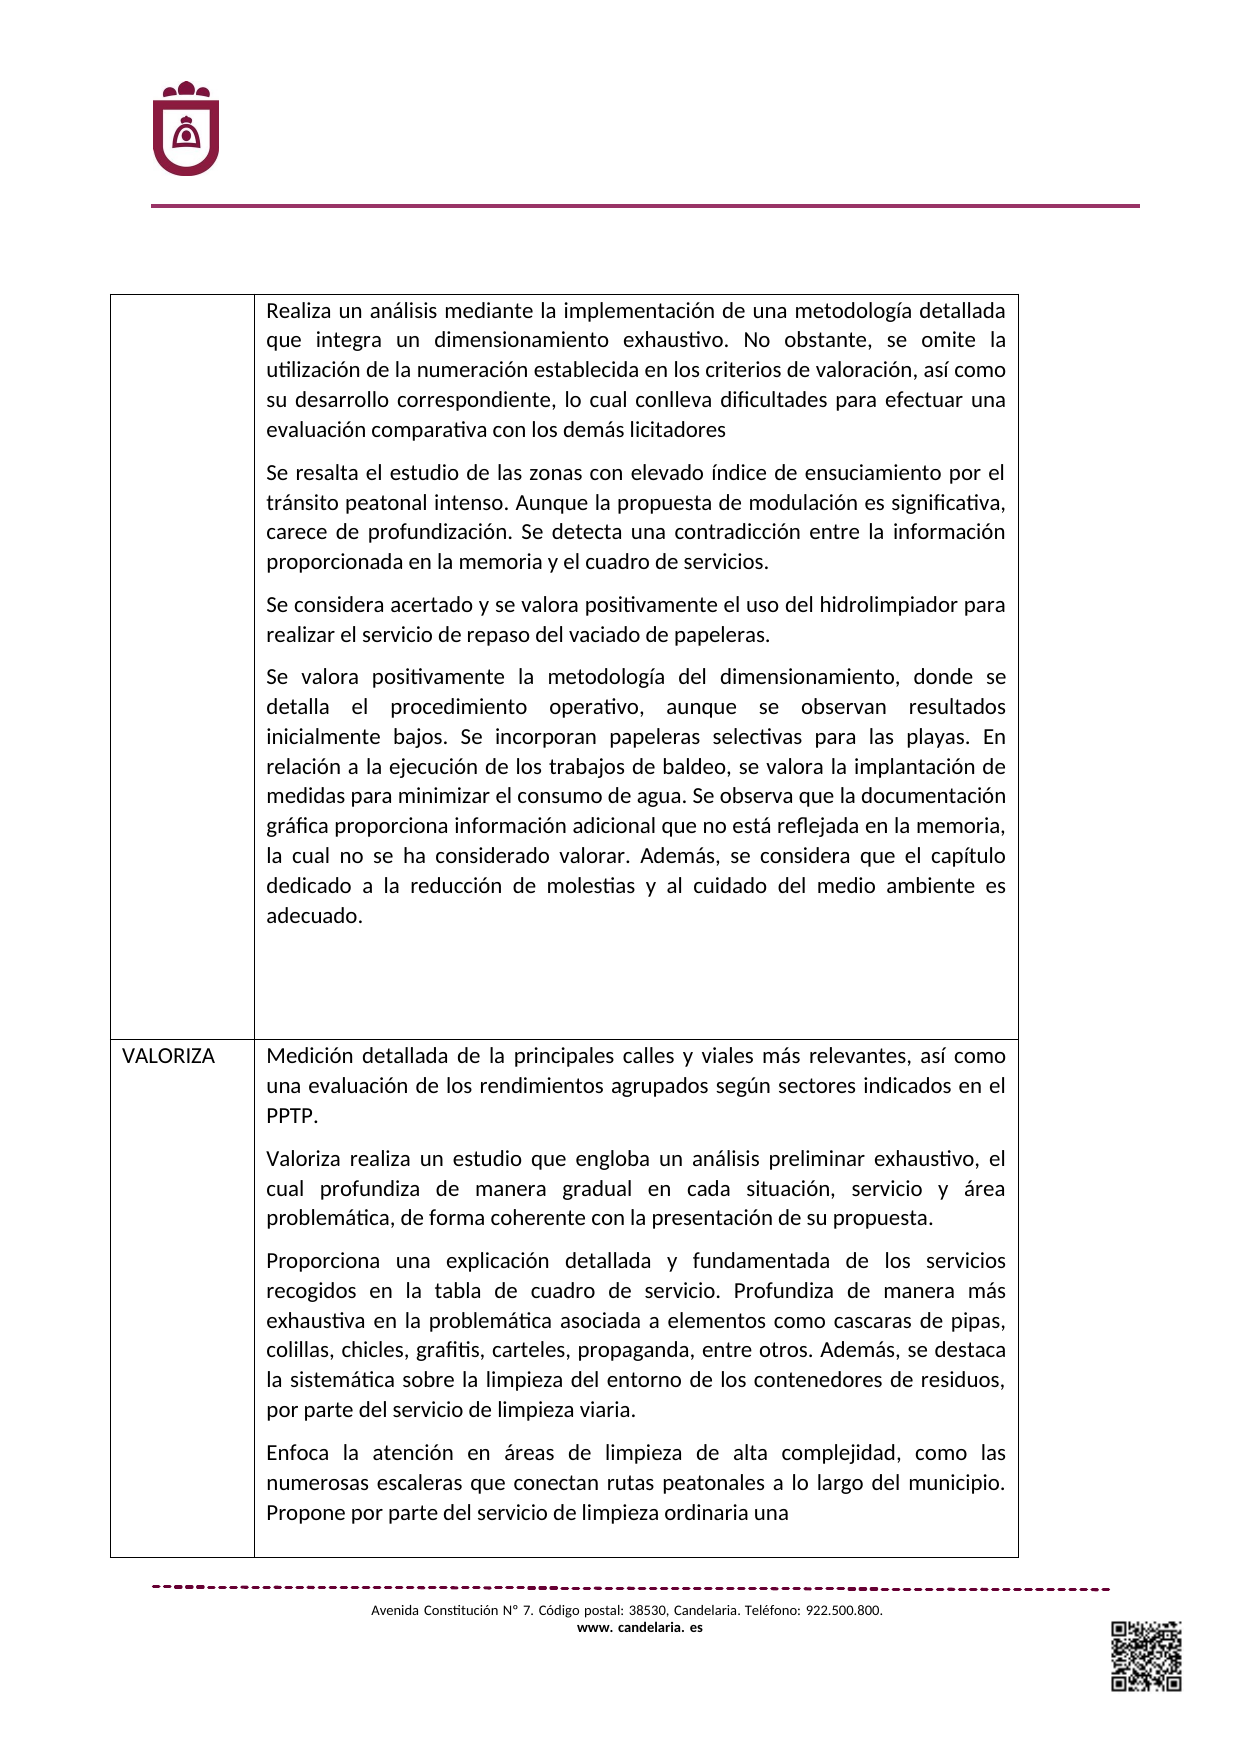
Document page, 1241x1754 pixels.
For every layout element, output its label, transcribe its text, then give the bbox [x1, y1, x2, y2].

table_header Realiza un análisis mediante la implementación de una metodología detallada que integra un dimensionamiento exhaustivo. No obstante, se omite la utilización de la numeración establecida en los criterios de valoración, así como su desarrollo correspondiente, lo cual conlleva dificultades para efectuar una evaluación comparativa con los demás licitadores Se resalta el estudio de las zonas con elevado índice de ensuciamiento por el tránsito peatonal intenso. Aunque la propuesta de modulación es significativa, carece de profundización. Se detecta una contradicción entre la información proporcionada en la memoria y el cuadro de servicios. Se considera acertado y se valora positivamente el uso del hidrolimpiador para realizar el servicio de repaso del vaciado de papeleras. Se valora positivamente la metodología del dimensionamiento, donde se detalla el procedimiento operativo, aunque se observan resultados inicialmente bajos. Se incorporan papeleras selectivas para las playas. En relación a la ejecución de los trabajos de baldeo, se valora la implantación de medidas para minimizar el consumo de agua. Se observa que la documentación gráfica proporciona información adicional que no está reflejada en la memoria, la cual no se ha considerado valorar. Además, se considera que el capítulo dedicado a la reducción de molestias y al cuidado del medio ambiente es adecuado. [255, 295, 1018, 1039]
table_header [111, 295, 254, 1039]
table_cell Medición detallada de la principales calles y viales más relevantes, así como una evaluación de los rendimientos agrupados según sectores indicados en el PPTP. Valoriza realiza un estudio que engloba un análisis preliminar exhaustivo, el cual profundiza de manera gradual en cada situación, servicio y área problemática, de forma coherente con la presentación de su propuesta. Proporciona una explicación detallada y fundamentada de los servicios recogidos en la tabla de cuadro de servicio. Profundiza de manera más exhaustiva en la problemática asociada a elementos como cascaras de pipas, colillas, chicles, grafitis, carteles, propaganda, entre otros. Además, se destaca la sistemática sobre la limpieza del entorno de los contenedores de residuos, por parte del servicio de limpieza viaria. Enfoca la atención en áreas de limpieza de alta complejidad, como las numerosas escaleras que conectan rutas peatonales a lo largo del municipio. Propone por parte del servicio de limpieza ordinaria una [255, 1040, 1018, 1557]
table_cell VALORIZA [111, 1040, 254, 1557]
